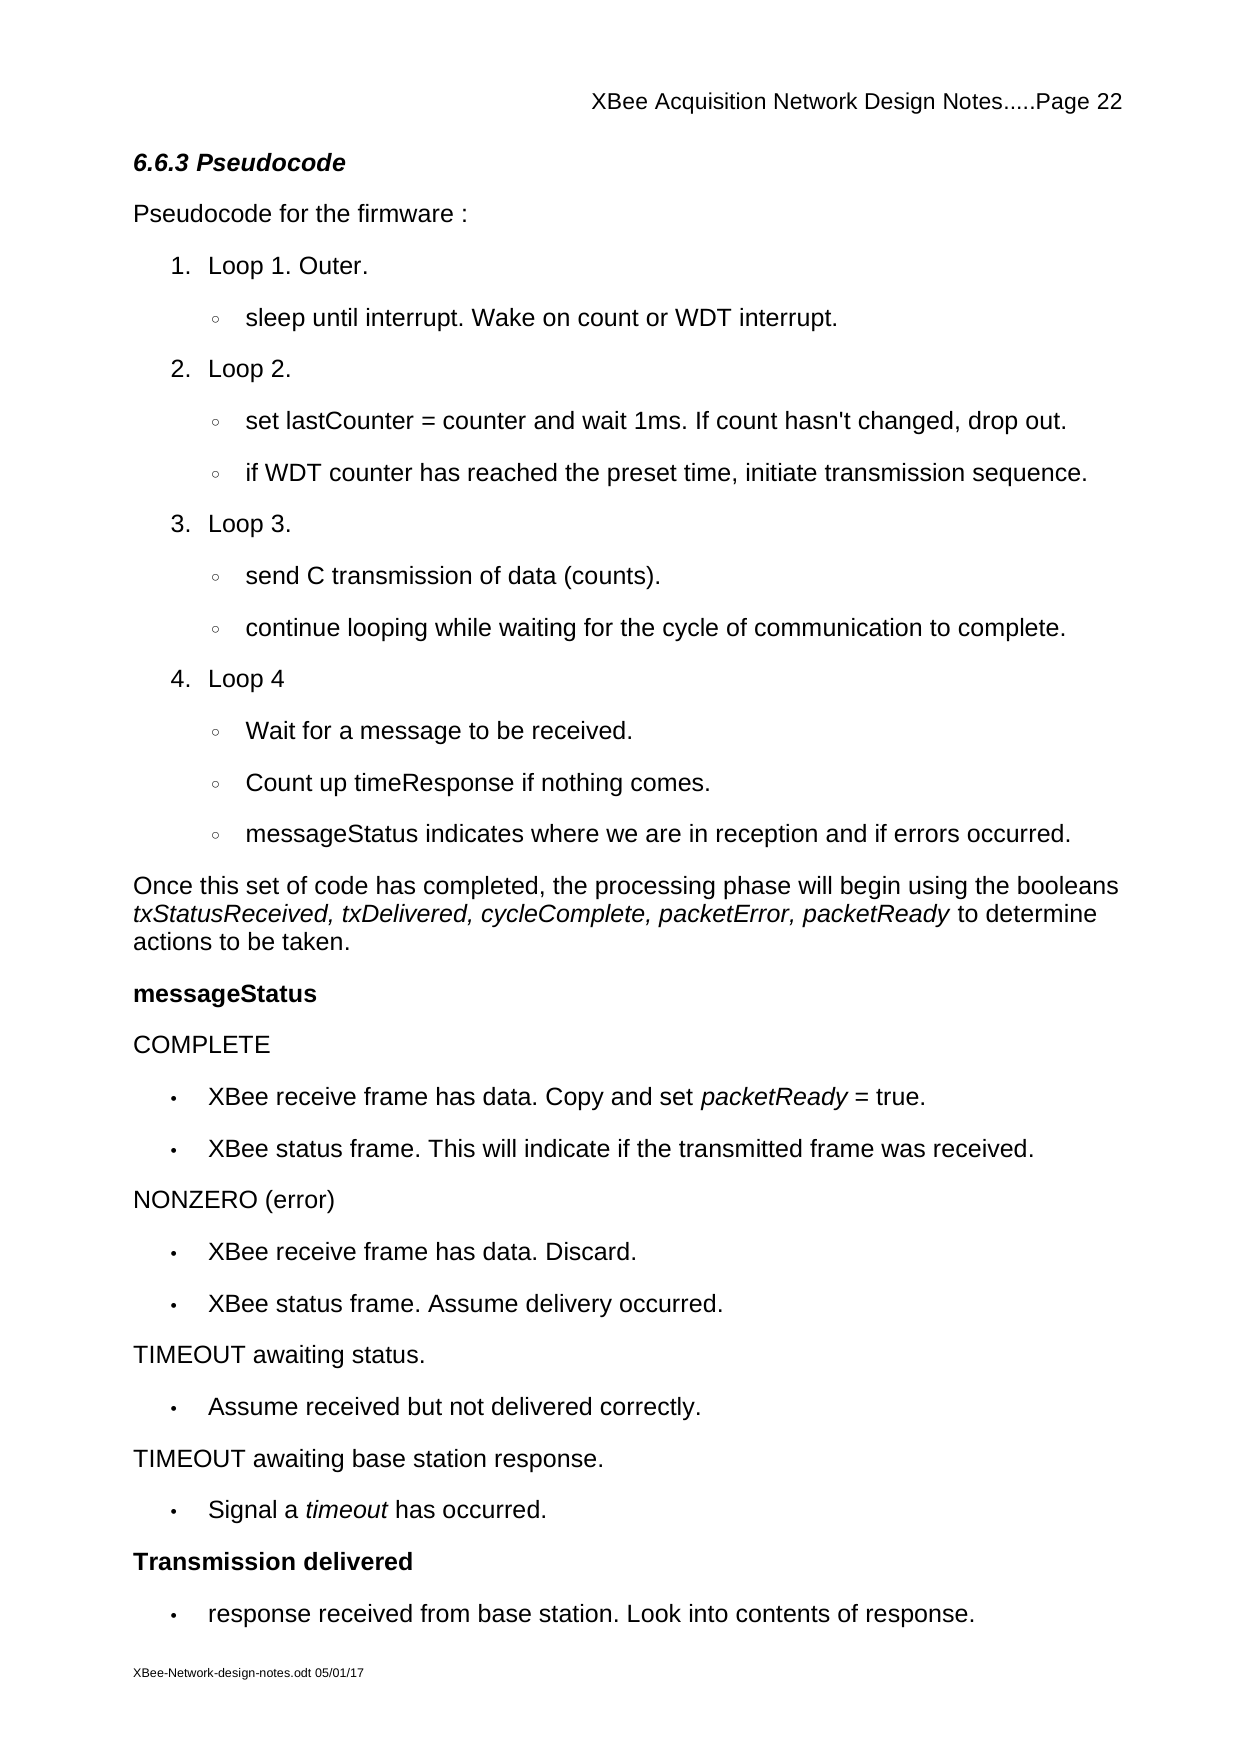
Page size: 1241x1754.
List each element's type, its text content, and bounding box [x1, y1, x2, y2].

text COMPLETE [133, 1031, 1123, 1059]
list Count up timeResponse if nothing comes. [208, 769, 1123, 797]
text TIMEOUT awaiting base station response. [133, 1445, 1123, 1473]
list if WDT counter has reached the preset time, initiate transmission sequence. [208, 459, 1123, 487]
text Transmission delivered [133, 1548, 1123, 1576]
list Loop 2. [170, 355, 1123, 383]
text messageStatus [133, 980, 1123, 1008]
list XBee status frame. This will indicate if the transmitted frame was received. [170, 1135, 1123, 1163]
list sleep until interrupt. Wake on count or WDT interrupt. [208, 304, 1123, 332]
list send C transmission of data (counts). [208, 562, 1123, 590]
subtitle Pseudocode [133, 149, 1123, 177]
text Once this set of code has completed, the processing phase will begin using the booleans txStatusReceived, txDelivered, cycleComplete, packetError, packetReady to determine actions to be taken. [133, 872, 1123, 956]
list Assume received but not delivered correctly. [170, 1393, 1123, 1421]
list XBee receive frame has data. Copy and set packetReady = true. [170, 1083, 1123, 1111]
list Wait for a message to be received. [208, 717, 1123, 745]
list XBee status frame. Assume delivery occurred. [170, 1290, 1123, 1318]
list set lastCounter = counter and wait 1ms. If count hasn't changed, drop out. [208, 407, 1123, 435]
text NONZERO (error) [133, 1186, 1123, 1214]
text Pseudocode for the firmware : [133, 200, 1123, 228]
list messageStatus indicates where we are in reception and if errors occurred. [208, 820, 1123, 848]
text TIMEOUT awaiting status. [133, 1341, 1123, 1369]
list XBee receive frame has data. Discard. [170, 1238, 1123, 1266]
list Loop 4 [170, 665, 1123, 693]
list continue looping while waiting for the cycle of communication to complete. [208, 614, 1123, 642]
list Loop 3. [170, 510, 1123, 538]
list Signal a timeout has occurred. [170, 1496, 1123, 1524]
list response received from base station. Look into contents of response. [170, 1600, 1123, 1628]
list Loop 1. Outer. [170, 252, 1123, 280]
